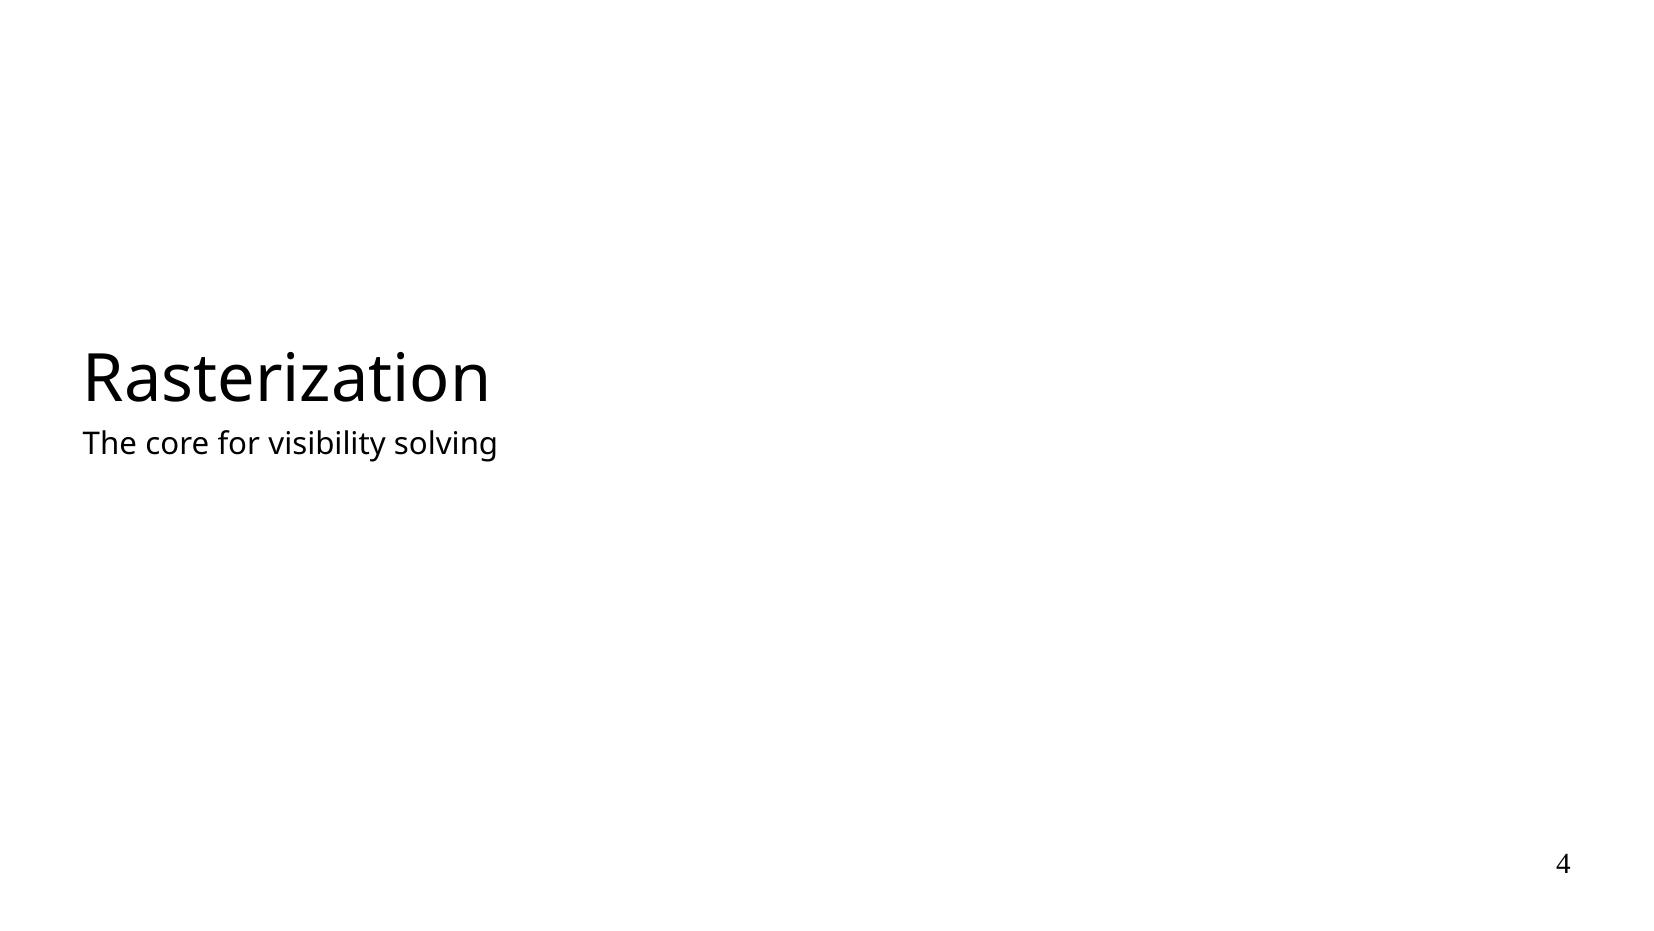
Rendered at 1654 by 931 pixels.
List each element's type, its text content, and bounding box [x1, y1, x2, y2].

subtitle Rasterization The core for visibility solving [82, 37, 1571, 757]
